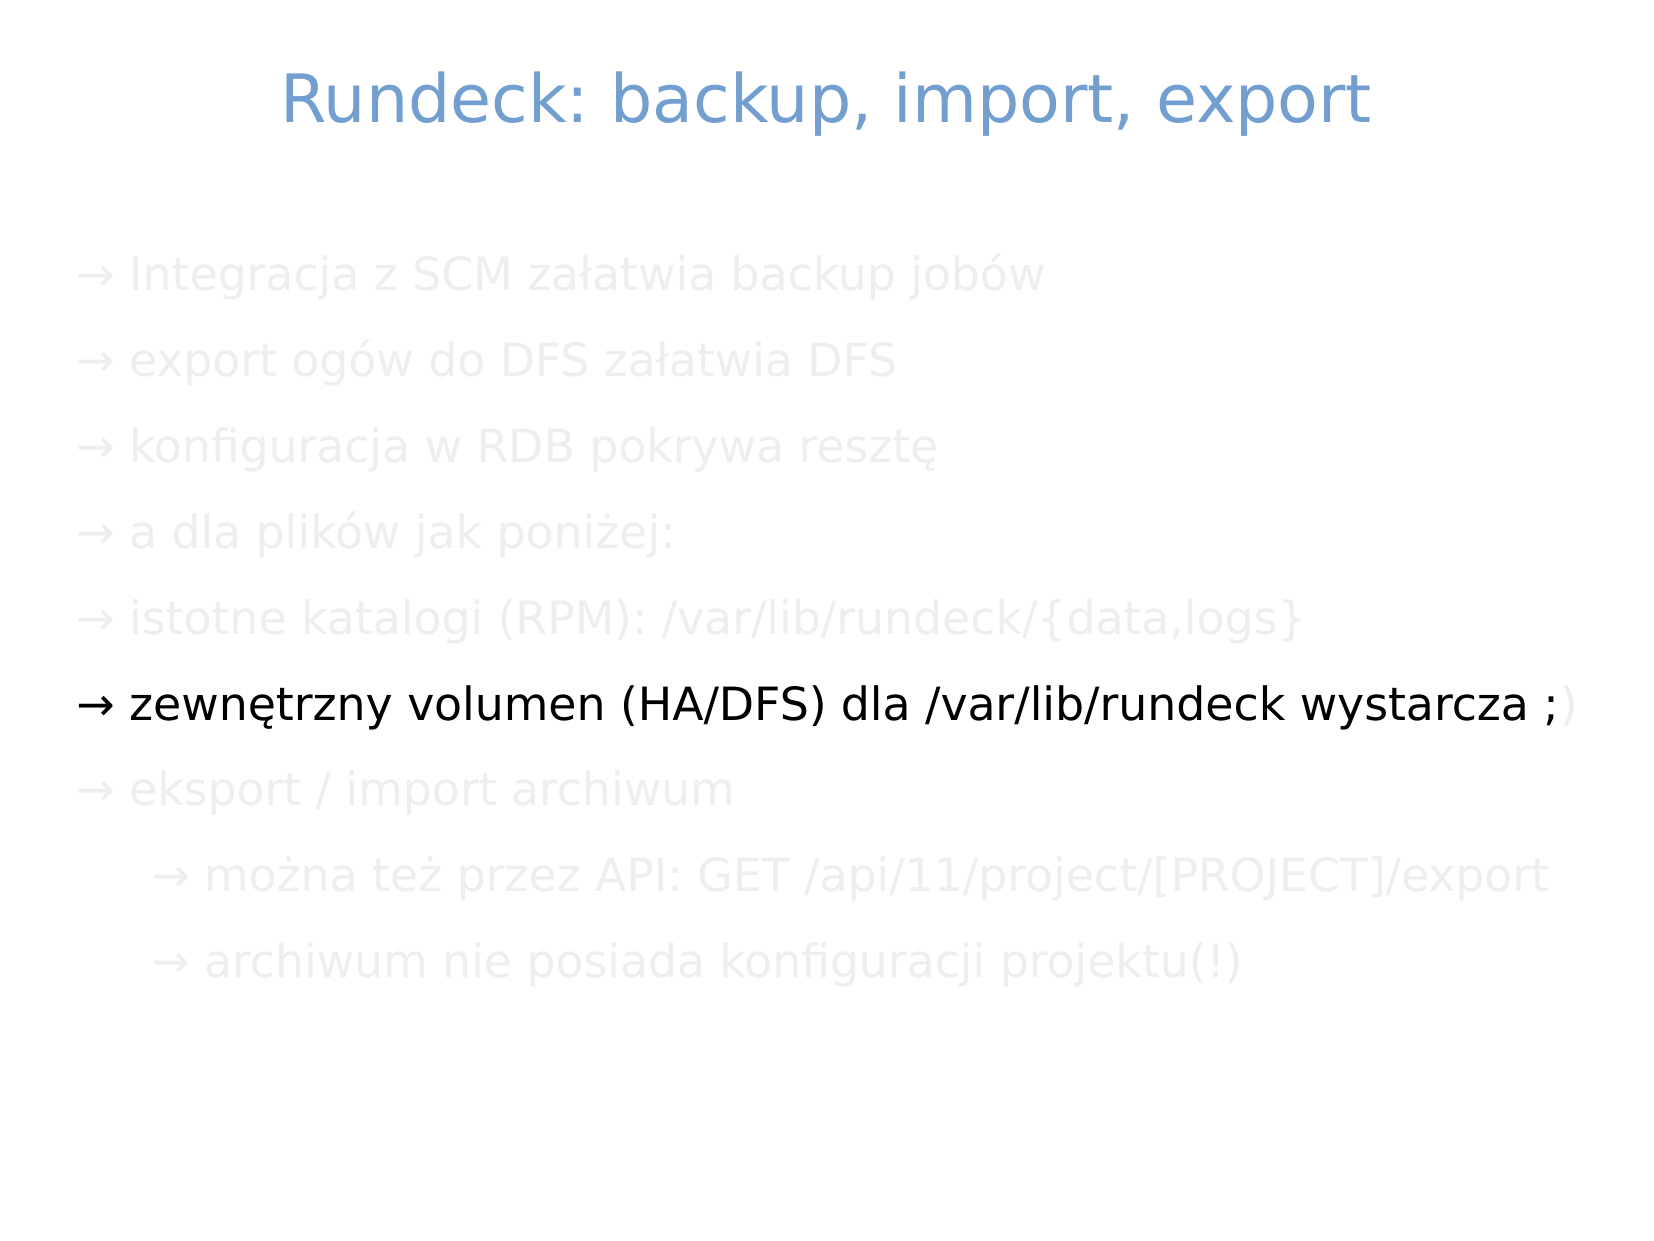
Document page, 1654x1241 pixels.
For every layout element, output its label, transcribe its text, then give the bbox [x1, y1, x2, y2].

text_box → Integracja z SCM załatwia backup jobów → export ogów do DFS załatwia DFS → konfiguracja w RDB pokrywa resztę → a dla plików jak poniżej: → istotne katalogi (RPM): /var/lib/rundeck/{data,logs} → zewnętrzny volumen (HA/DFS) dla /var/lib/rundeck wystarcza ;) → eksport / import archiwum → można też przez API: GET /api/11/project/[PROJECT]/export → archiwum nie posiada konfiguracji projektu(!) [61, 213, 1593, 970]
text_box Rundeck: backup, import, export [265, 53, 1388, 146]
